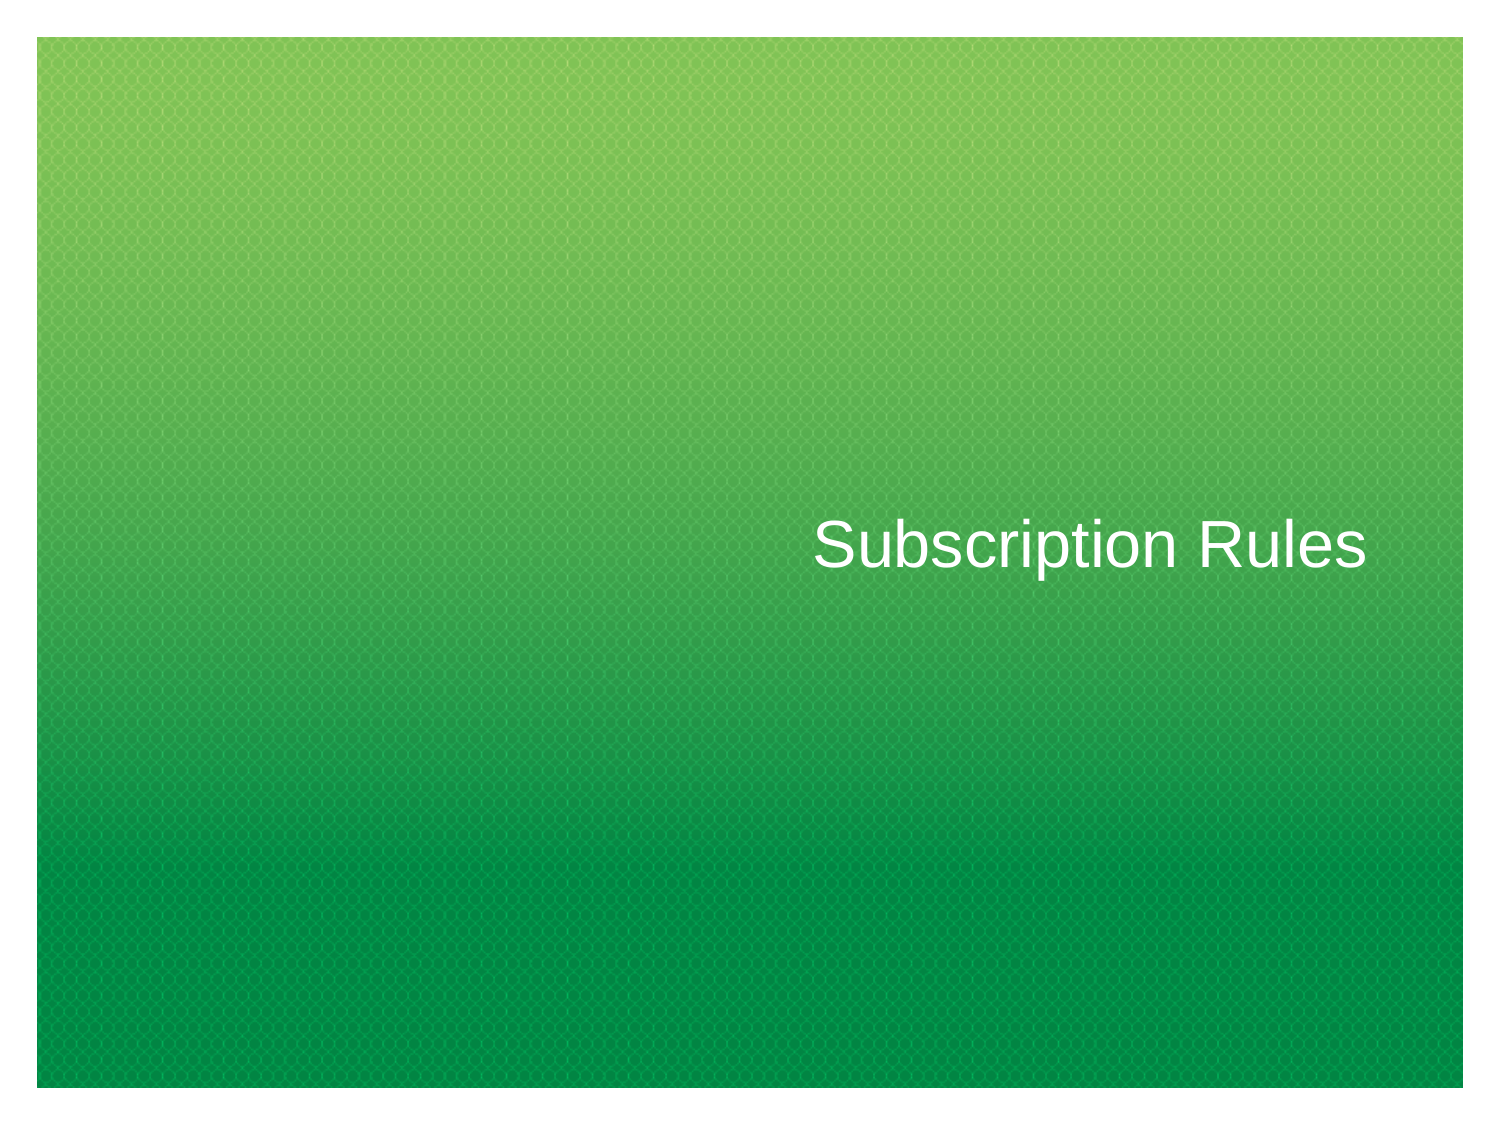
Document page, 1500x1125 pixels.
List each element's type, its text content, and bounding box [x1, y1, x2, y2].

title Subscription Rules [135, 450, 1369, 638]
picture [37, 37, 1463, 1088]
